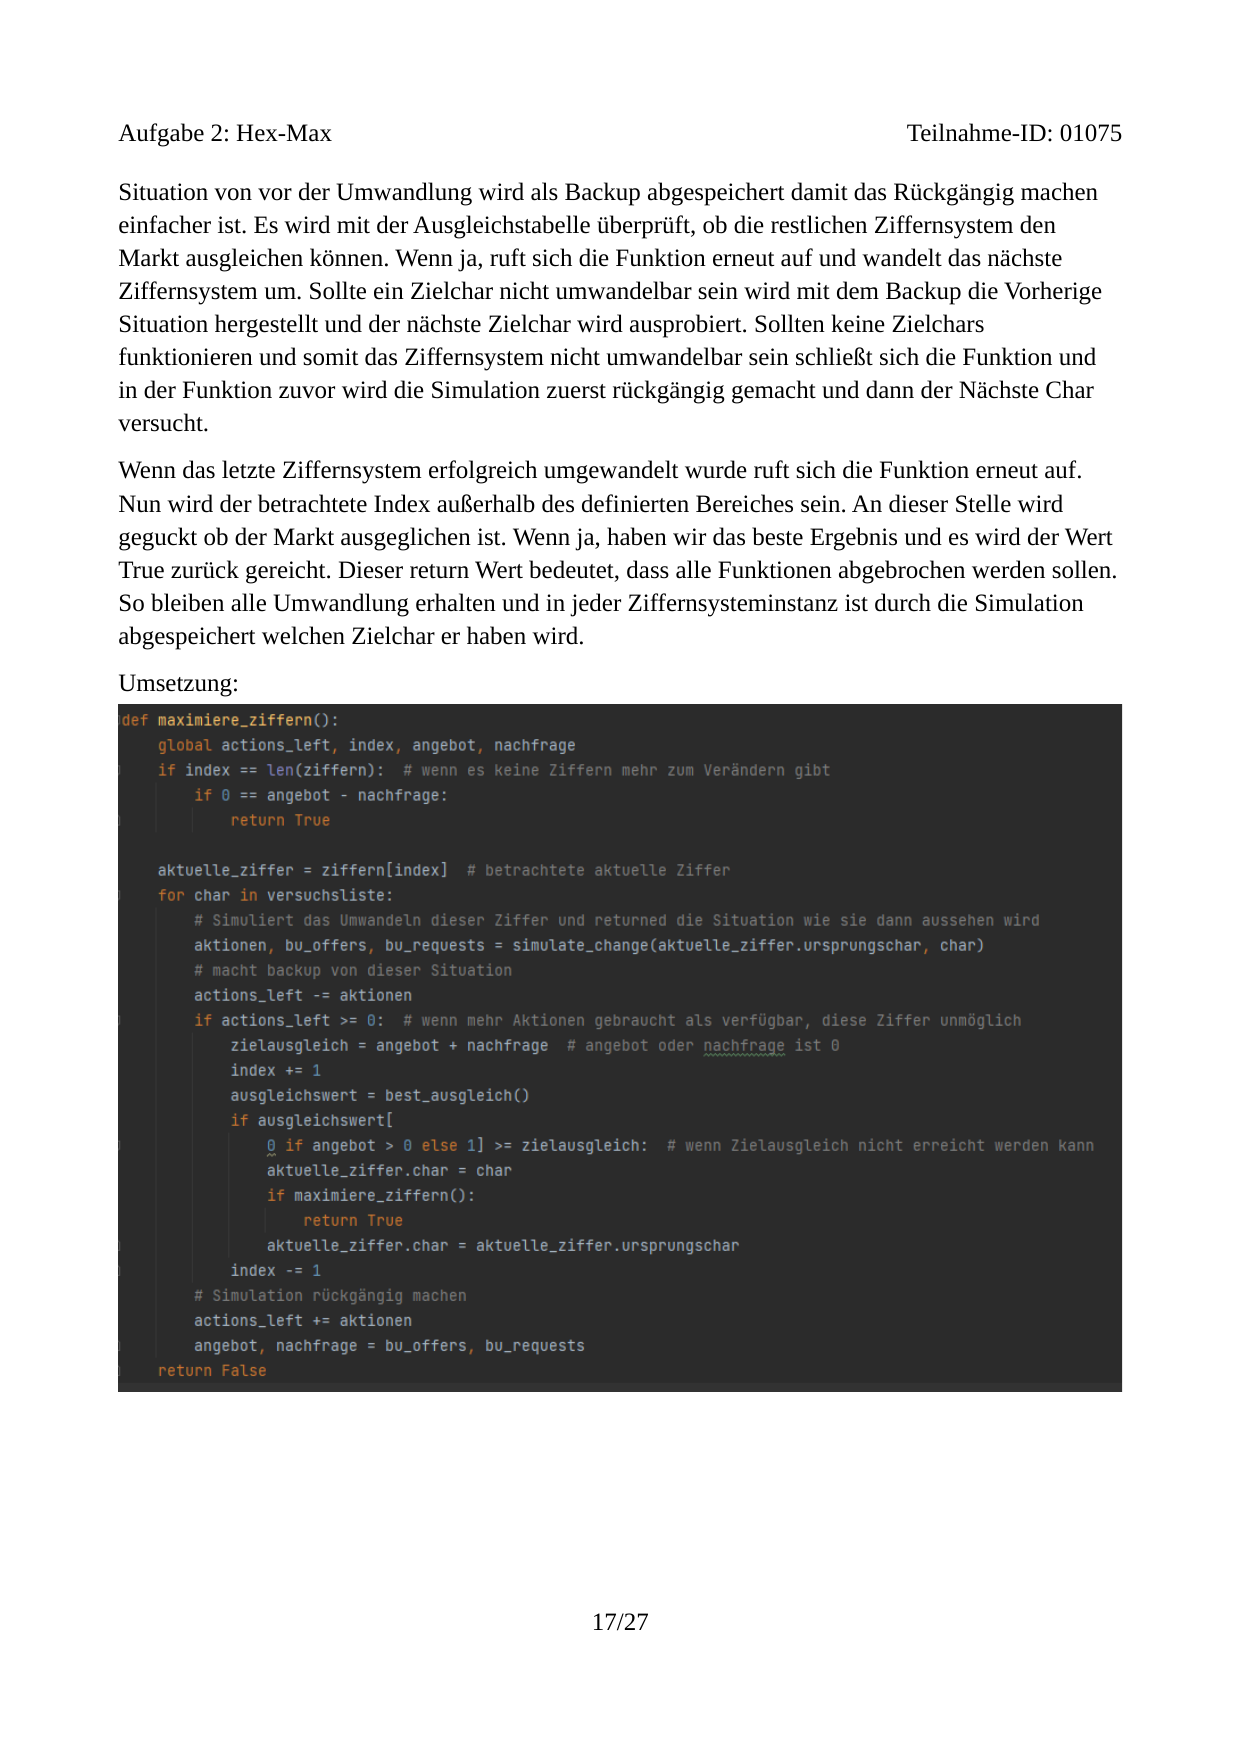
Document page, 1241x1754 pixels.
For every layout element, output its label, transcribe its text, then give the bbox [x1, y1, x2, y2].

text Wenn das letzte Ziffernsystem erfolgreich umgewandelt wurde ruft sich die Funktion erneut auf. Nun wird der betrachtete Index außerhalb des definierten Bereiches sein. An dieser Stelle wird geguckt ob der Markt ausgeglichen ist. Wenn ja, haben wir das beste Ergebnis und es wird der Wert True zurück gereicht. Dieser return Wert bedeutet, dass alle Funktionen abgebrochen werden sollen. So bleiben alle Umwandlung erhalten und in jeder Ziffernsysteminstanz ist durch die Simulation abgespeichert welchen Zielchar er haben wird. [118, 456, 1122, 649]
text Situation von vor der Umwandlung wird als Backup abgespeichert damit das Rückgängig machen einfacher ist. Es wird mit der Ausgleichstabelle überprüft, ob die restlichen Ziffernsystem den Markt ausgleichen können. Wenn ja, ruft sich die Funktion erneut auf und wandelt das nächste Ziffernsystem um. Sollte ein Zielchar nicht umwandelbar sein wird mit dem Backup die Vorherige Situation hergestellt und der nächste Zielchar wird ausprobiert. Sollten keine Zielchars funktionieren und somit das Ziffernsystem nicht umwandelbar sein schließt sich die Funktion und in der Funktion zuvor wird die Simulation zuerst rückgängig gemacht und dann der Nächste Char versucht. [118, 177, 1122, 437]
text Umsetzung: [118, 668, 1122, 697]
picture [118, 704, 1123, 1392]
